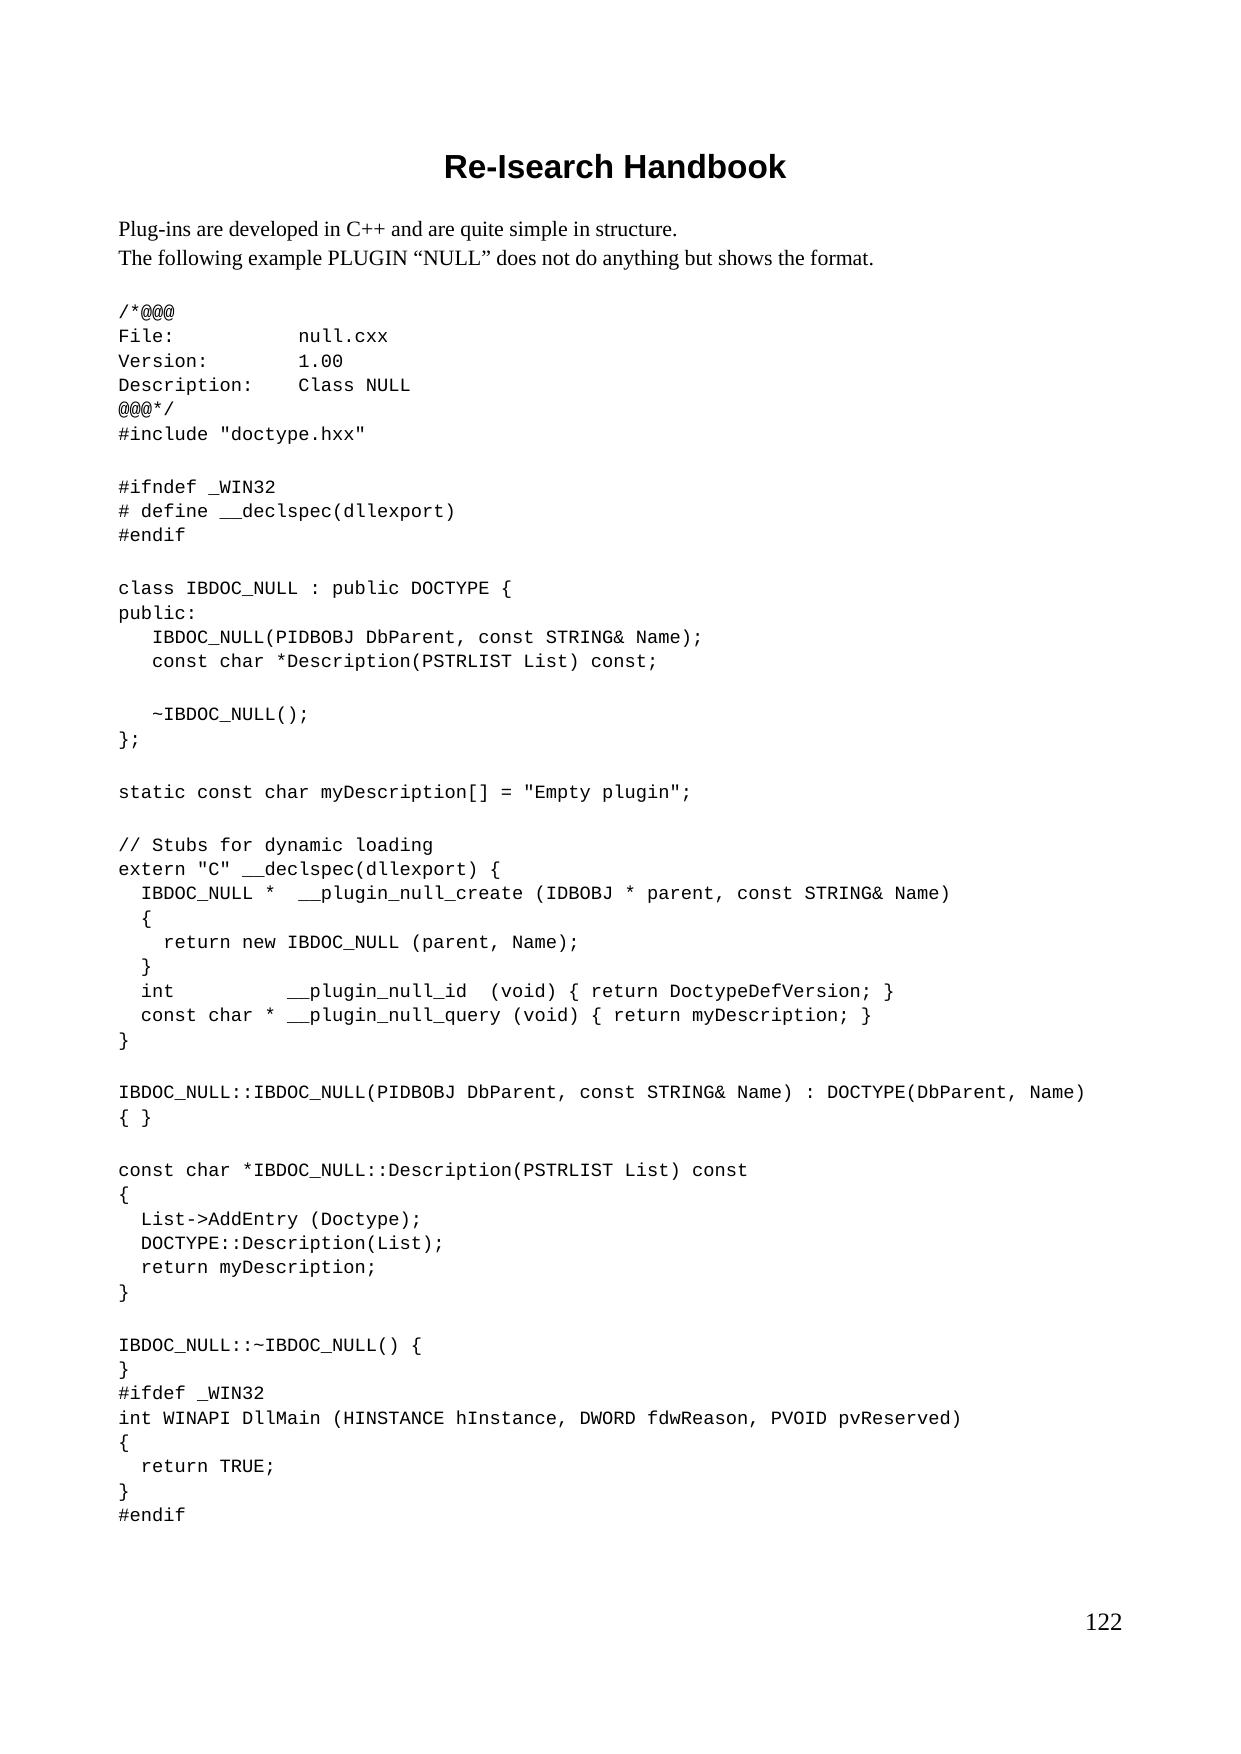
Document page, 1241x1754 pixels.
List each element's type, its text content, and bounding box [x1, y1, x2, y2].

text int __plugin_null_id (void) { return DoctypeDefVersion; } [118, 982, 1122, 1003]
text const char * __plugin_null_query (void) { return myDescription; } [118, 1006, 1122, 1027]
text File: null.cxx [118, 327, 1122, 348]
text { [118, 1433, 1122, 1454]
text } [118, 1282, 1122, 1304]
text IBDOC_NULL(PIDBOBJ DbParent, const STRING& Name); [118, 628, 1122, 649]
text const char *Description(PSTRLIST List) const; [118, 652, 1122, 673]
text Plug-ins are developed in C++ and are quite simple in structure. [118, 216, 1122, 241]
text class IBDOC_NULL : public DOCTYPE { [118, 579, 1122, 600]
text const char *IBDOC_NULL::Description(PSTRLIST List) const [118, 1161, 1122, 1182]
text }; [118, 729, 1122, 751]
text } [118, 1360, 1122, 1381]
text # define __declspec(dllexport) [118, 502, 1122, 523]
text List->AddEntry (Doctype); [118, 1209, 1122, 1231]
text static const char myDescription[] = "Empty plugin"; [118, 782, 1122, 804]
text @@@*/ [118, 400, 1122, 421]
text public: [118, 603, 1122, 625]
text } [118, 1030, 1122, 1052]
text #ifndef _WIN32 [118, 477, 1122, 499]
text { [118, 1185, 1122, 1206]
text int WINAPI DllMain (HINSTANCE hInstance, DWORD fdwReason, PVOID pvReserved) [118, 1408, 1122, 1430]
text ~IBDOC_NULL(); [118, 705, 1122, 726]
text #include "doctype.hxx" [118, 424, 1122, 446]
text /*@@@ [118, 303, 1122, 324]
text DOCTYPE::Description(List); [118, 1234, 1122, 1255]
text } [118, 1482, 1122, 1503]
text return TRUE; [118, 1457, 1122, 1478]
text The following example PLUGIN “NULL” does not do anything but shows the format. [118, 245, 1122, 270]
text { [118, 908, 1122, 930]
text extern "C" __declspec(dllexport) { [118, 860, 1122, 881]
text Description: Class NULL [118, 376, 1122, 397]
text #ifdef _WIN32 [118, 1384, 1122, 1405]
text // Stubs for dynamic loading [118, 835, 1122, 857]
text return myDescription; [118, 1258, 1122, 1279]
text return new IBDOC_NULL (parent, Name); [118, 933, 1122, 954]
text #endif [118, 526, 1122, 547]
text IBDOC_NULL::IBDOC_NULL(PIDBOBJ DbParent, const STRING& Name) : DOCTYPE(DbParent, Name) { } [118, 1083, 1122, 1129]
text #endif [118, 1506, 1122, 1527]
text } [118, 957, 1122, 978]
text IBDOC_NULL * __plugin_null_create (IDBOBJ * parent, const STRING& Name) [118, 884, 1122, 905]
text Version: 1.00 [118, 351, 1122, 373]
text IBDOC_NULL::~IBDOC_NULL() { [118, 1335, 1122, 1357]
